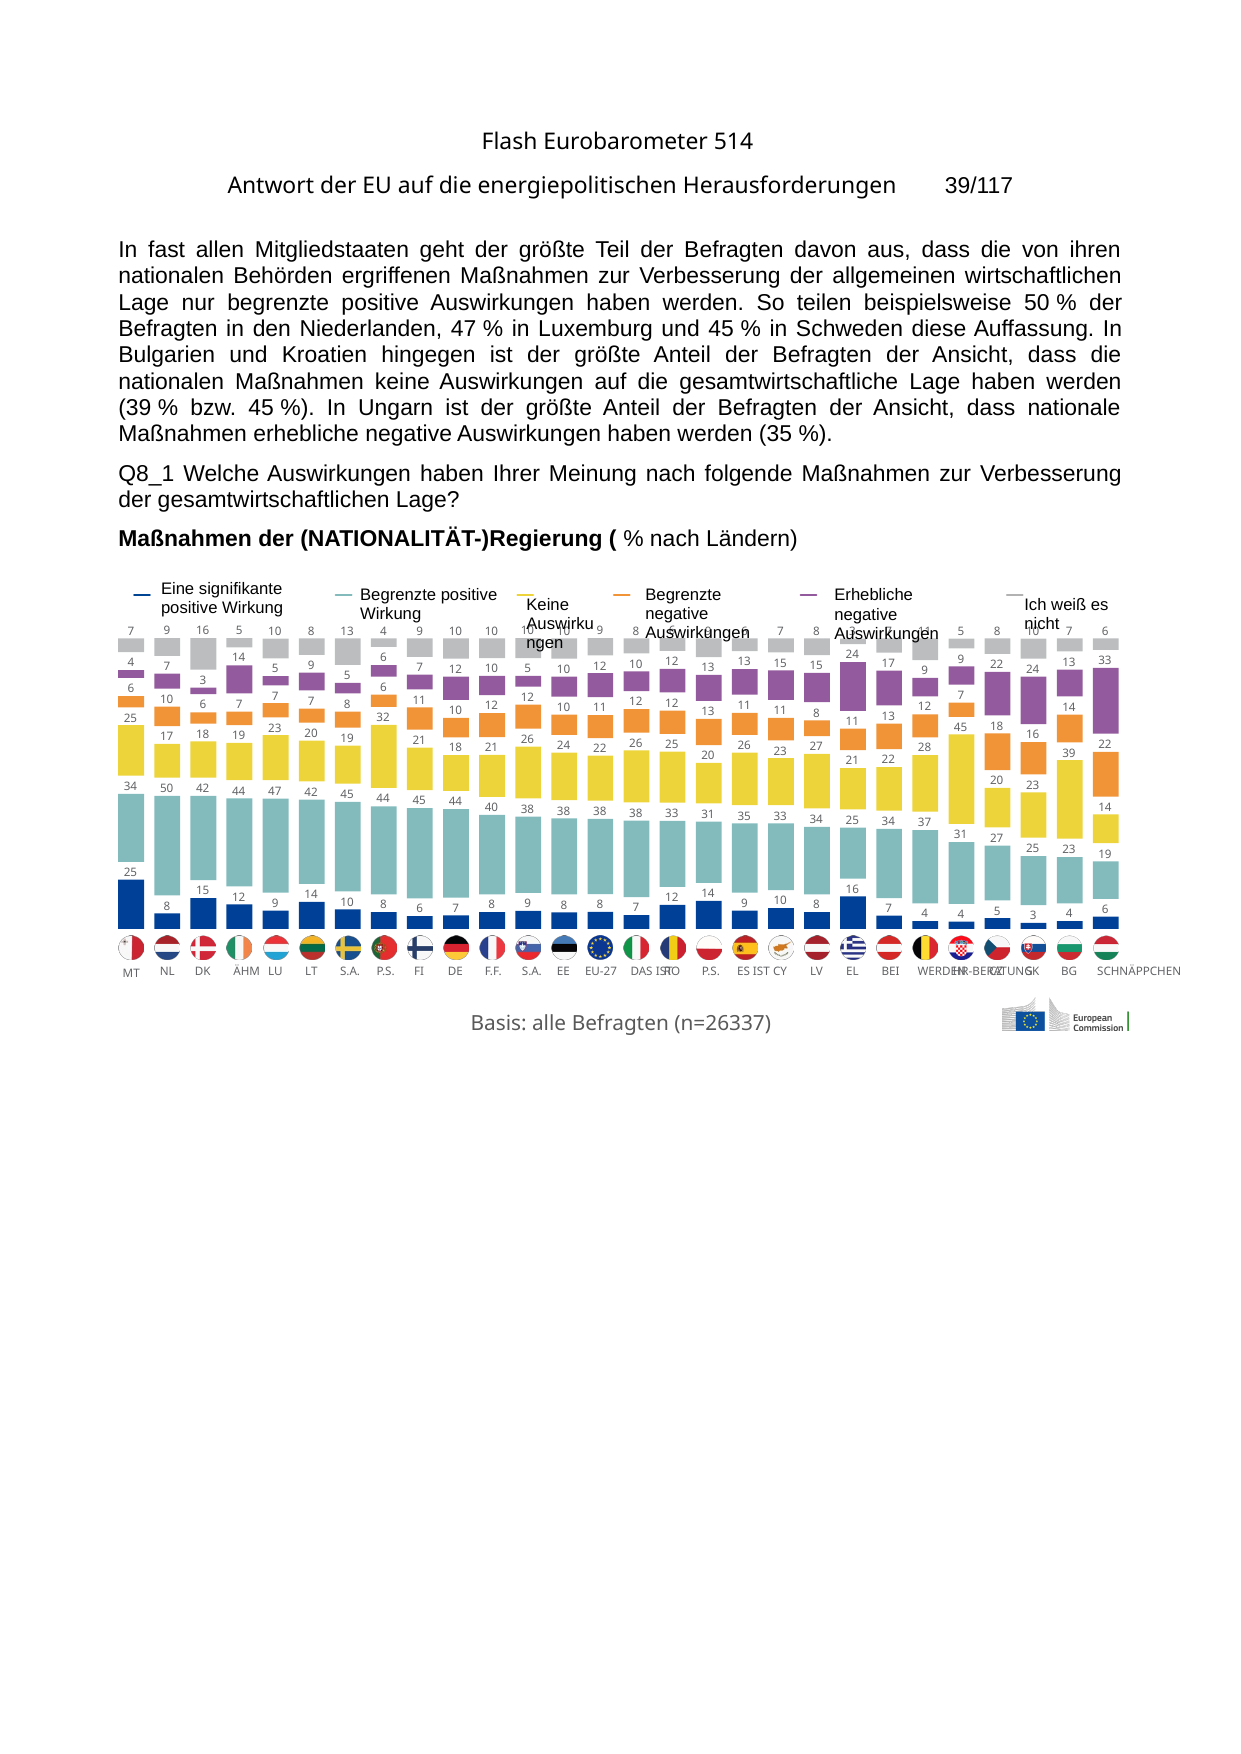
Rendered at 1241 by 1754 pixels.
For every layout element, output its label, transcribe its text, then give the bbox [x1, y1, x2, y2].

picture [1057, 935, 1082, 960]
picture [732, 935, 758, 960]
picture [551, 935, 577, 960]
picture [407, 935, 433, 960]
picture [804, 935, 830, 960]
picture [190, 935, 216, 960]
picture [515, 935, 541, 960]
picture [948, 935, 974, 960]
picture [299, 935, 325, 960]
picture [840, 935, 866, 960]
picture [587, 935, 613, 960]
picture [984, 935, 1010, 960]
picture [226, 935, 252, 960]
text Maßnahmen der (NATIONALITÄT-)Regierung ( % nach Ländern) [118, 525, 1122, 552]
picture [660, 935, 686, 960]
picture [1021, 935, 1046, 960]
picture [479, 935, 505, 960]
picture [371, 935, 397, 960]
picture [1002, 997, 1129, 1031]
picture [876, 935, 902, 960]
picture [768, 935, 794, 960]
text In fast allen Mitgliedstaaten geht der größte Teil der Befragten davon aus, dass die von ihren nationalen Behörden ergriffenen Maßnahmen zur Verbesserung der allgemeinen wirtschaftlichen Lage nur begrenzte positive Auswirkungen haben werden. So teilen beispielsweise 50 % der Befragten in den Niederlanden, 47 % in Luxemburg und 45 % in Schweden diese Auffassung. In Bulgarien und Kroatien hingegen ist der größte Anteil der Befragten der Ansicht, dass die nationalen Maßnahmen keine Auswirkungen auf die gesamtwirtschaftliche Lage haben werden (39 % bzw. 45 %). In Ungarn ist der größte Anteil der Befragten der Ansicht, dass nationale Maßnahmen erhebliche negative Auswirkungen haben werden (35 %). [118, 236, 1122, 447]
picture [696, 935, 722, 960]
picture [263, 935, 289, 960]
picture [335, 935, 361, 960]
picture [443, 935, 469, 960]
picture [154, 935, 180, 960]
picture [118, 935, 144, 960]
picture [623, 935, 649, 960]
picture [912, 935, 938, 960]
picture [1093, 935, 1119, 960]
text Q8_1 Welche Auswirkungen haben Ihrer Meinung nach folgende Maßnahmen zur Verbesserung der gesamtwirtschaftlichen Lage? [118, 460, 1122, 512]
